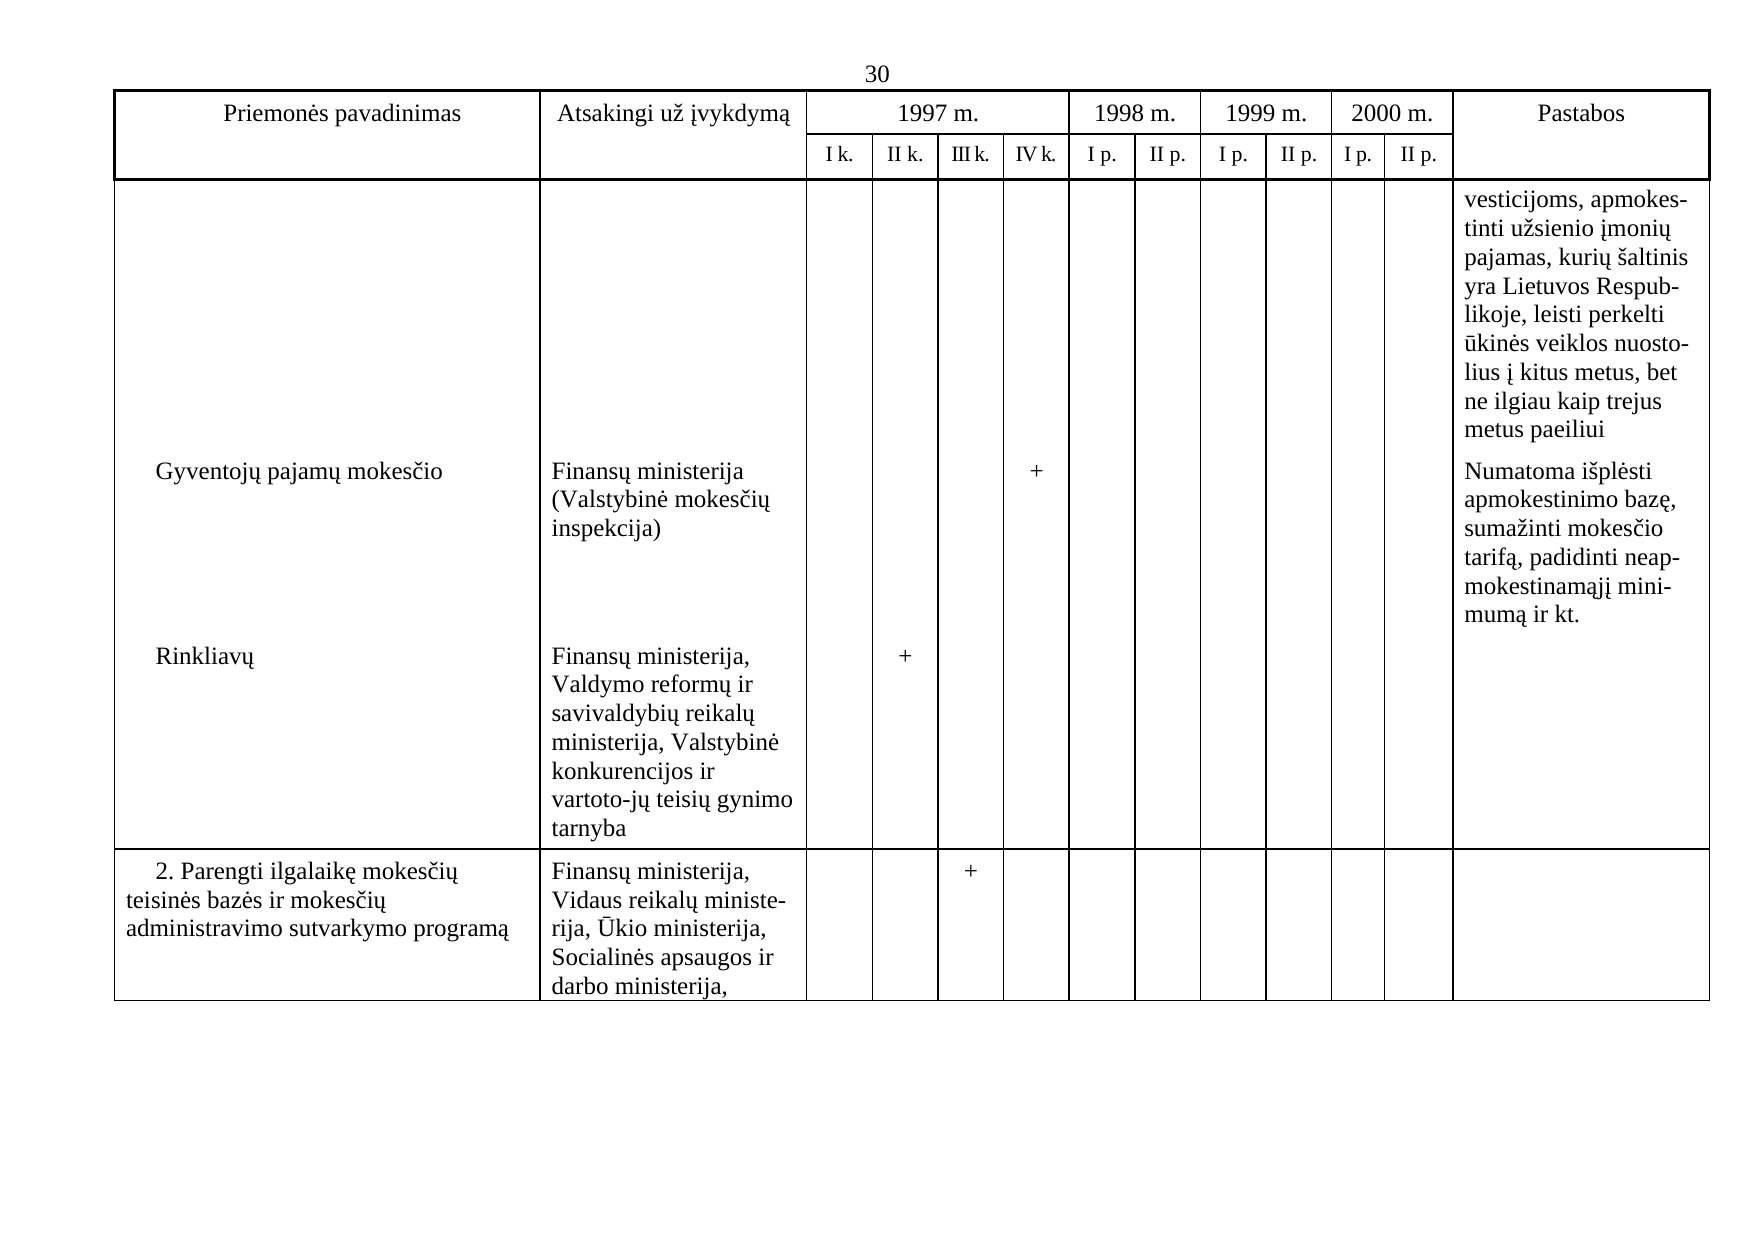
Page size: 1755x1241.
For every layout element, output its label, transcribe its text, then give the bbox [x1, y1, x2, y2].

table_cell III k. [939, 135, 1003, 178]
table_header Pastabos [1454, 92, 1708, 133]
table_cell 2. Parengti ilgalaikę mokesčių teisinės bazės ir mokesčių administravimo sutvarkymo programą [115, 850, 539, 1000]
table_cell [873, 450, 937, 634]
table_cell [1070, 850, 1134, 1000]
table_cell [939, 635, 1003, 848]
table_cell [939, 450, 1003, 634]
table_cell [1454, 850, 1709, 1000]
table_cell II p. [1385, 135, 1452, 178]
table_cell Finansų ministerija, Vidaus reikalų ministe-rija, Ūkio ministerija, Socialinės apsaugos ir darbo ministerija, [541, 850, 806, 1000]
table_cell [1267, 181, 1331, 449]
table_cell Finansų ministerija, Valdymo reformų ir savivaldybių reikalų ministerija, Valstybinė konkurencijos ir vartoto-jų teisių gynimo tarnyba [541, 635, 806, 848]
table_cell + [939, 850, 1003, 1000]
table_cell [807, 450, 872, 634]
table_cell + [1004, 450, 1068, 634]
table_cell + [873, 635, 937, 848]
table_cell [807, 181, 872, 449]
table_header Priemonės pavadinimas [116, 92, 539, 133]
table_cell [1267, 450, 1331, 634]
table_cell Numatoma išplėsti apmokestinimo bazę, sumažinti mokesčio tarifą, padidinti neap-mokestinamąjį mini-mumą ir kt. [1454, 450, 1709, 634]
table_cell [807, 635, 872, 848]
table_cell [1332, 181, 1384, 449]
table_cell [1332, 450, 1384, 634]
table_cell II p. [1267, 135, 1331, 178]
table_header 2000 m. [1332, 92, 1452, 133]
table_cell [1004, 635, 1068, 848]
table_cell [1136, 635, 1200, 848]
table_cell [1454, 635, 1709, 848]
table_cell [873, 181, 937, 449]
table_cell [873, 850, 937, 1000]
table_cell [1385, 635, 1452, 848]
table_header 1999 m. [1201, 92, 1331, 133]
table_header 1997 m. [807, 92, 1068, 133]
table_cell [1136, 850, 1200, 1000]
table_cell I p. [1332, 135, 1384, 178]
table_cell [939, 181, 1003, 449]
table_cell I p. [1201, 135, 1265, 178]
table_cell [1267, 635, 1331, 848]
table_cell [1136, 450, 1200, 634]
table_cell [116, 133, 539, 178]
table_header 1998 m. [1070, 92, 1200, 133]
table_cell I p. [1070, 135, 1134, 178]
table_cell [1004, 850, 1068, 1000]
table_cell [1201, 450, 1265, 634]
table_cell [1385, 181, 1452, 449]
table_cell [1332, 635, 1384, 848]
table_cell [541, 181, 806, 449]
table_cell [115, 181, 539, 449]
table_cell [1201, 181, 1265, 449]
table_cell IV k. [1004, 135, 1068, 178]
table_cell I k. [807, 135, 872, 178]
table_cell [1070, 450, 1134, 634]
table_cell [1004, 181, 1068, 449]
table_cell Rinkliavų [115, 635, 539, 848]
table_cell vesticijoms, apmokes-tinti užsienio įmonių pajamas, kurių šaltinis yra Lietuvos Respub-likoje, leisti perkelti ūkinės veiklos nuosto-lius į kitus metus, bet ne ilgiau kaip trejus metus paeiliui [1454, 181, 1709, 449]
table_cell [1385, 450, 1452, 634]
table_cell [1070, 181, 1134, 449]
table_cell [1454, 133, 1708, 178]
table_cell Finansų ministerija (Valstybinė mokesčių inspekcija) [541, 450, 806, 634]
table_cell [541, 133, 806, 178]
table_cell [1070, 635, 1134, 848]
table_cell II k. [873, 135, 937, 178]
table_header Atsakingi už įvykdymą [541, 92, 806, 133]
table_cell [1201, 850, 1265, 1000]
table_cell [1267, 850, 1331, 1000]
table_cell Gyventojų pajamų mokesčio [115, 450, 539, 634]
table_cell [807, 850, 872, 1000]
table_cell II p. [1136, 135, 1200, 178]
table_cell [1201, 635, 1265, 848]
table_cell [1136, 181, 1200, 449]
table_cell [1385, 850, 1452, 1000]
table_cell [1332, 850, 1384, 1000]
